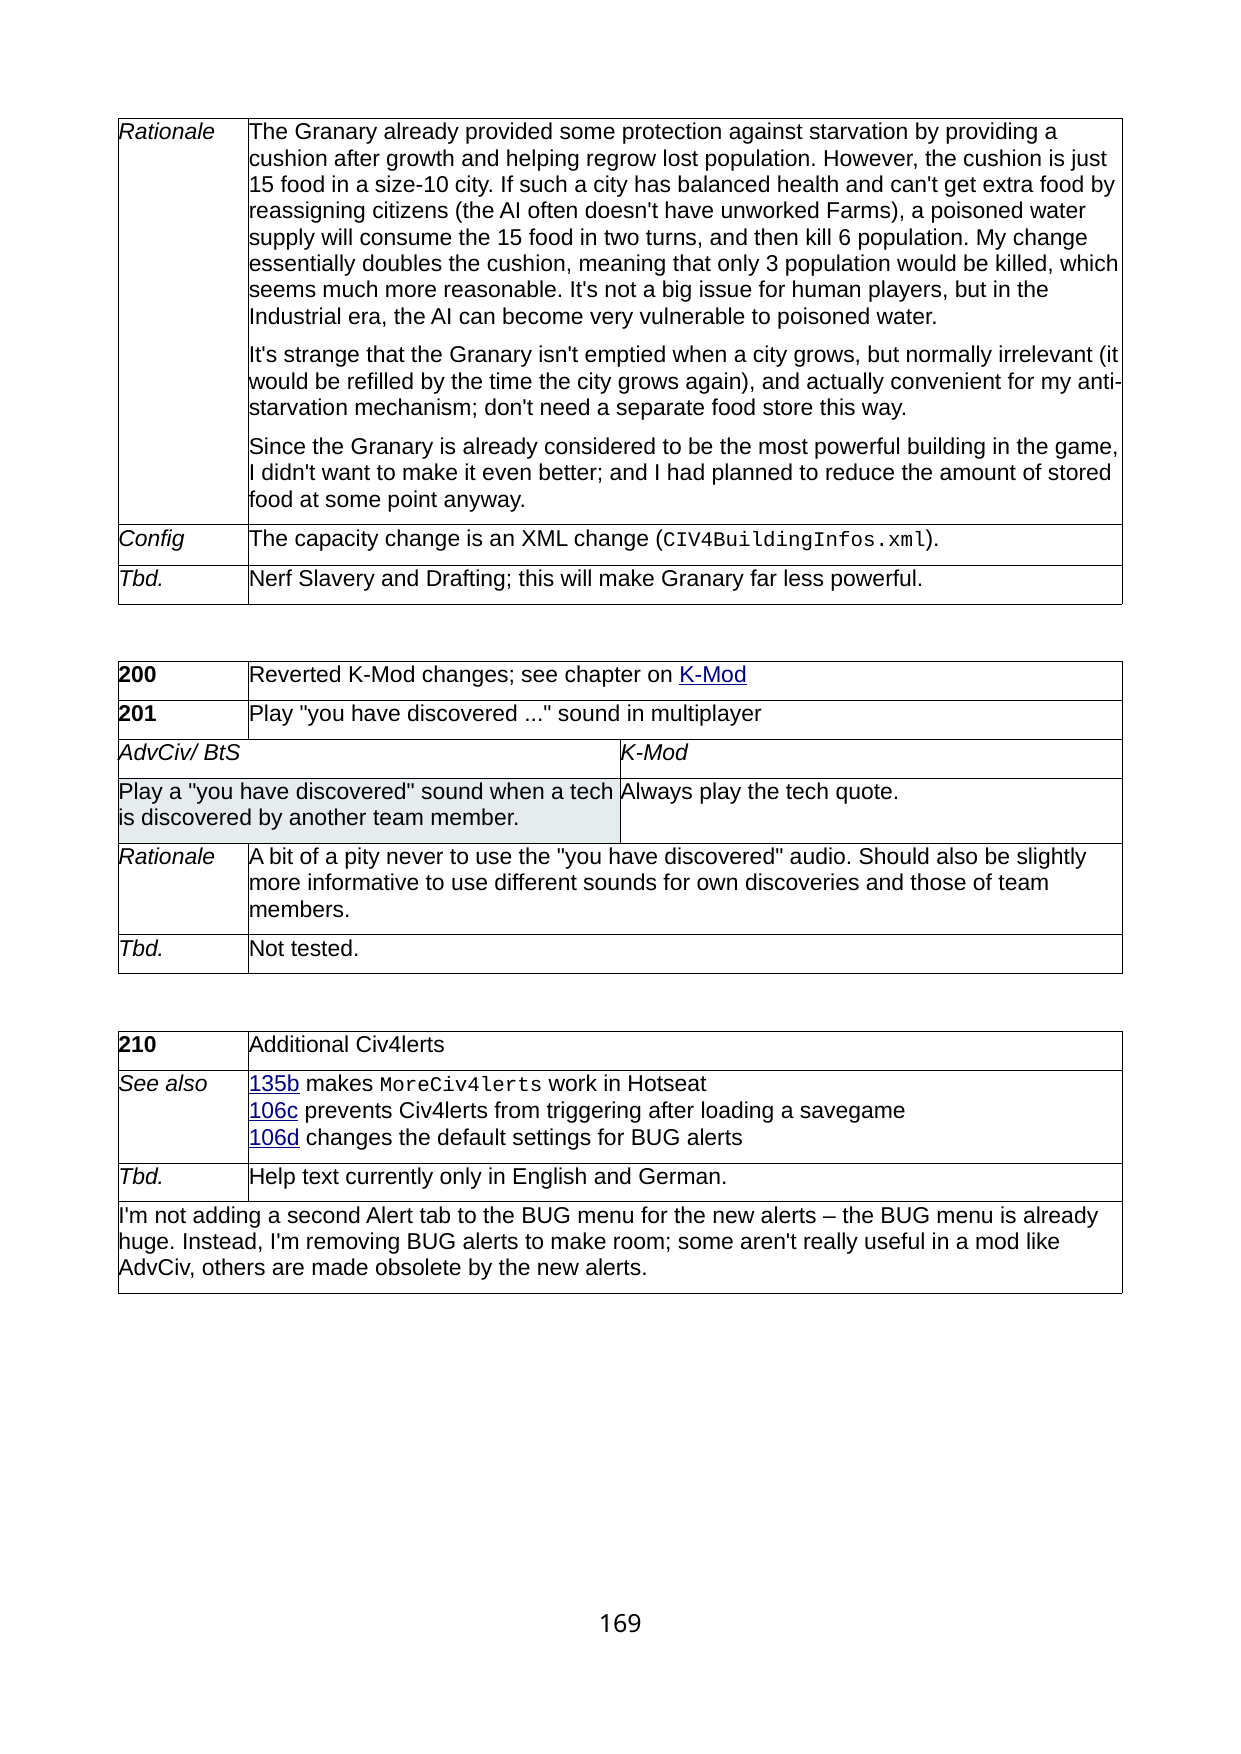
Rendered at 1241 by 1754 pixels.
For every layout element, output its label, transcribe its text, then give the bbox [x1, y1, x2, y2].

table_cell See also [119, 1071, 248, 1163]
table_cell A bit of a pity never to use the "you have discovered" audio. Should also be slightly more informative to use different sounds for own discoveries and those of team members. [249, 844, 1122, 934]
table_cell Tbd. [119, 1164, 248, 1201]
table_cell Help text currently only in English and German. [249, 1164, 1122, 1201]
table_cell K-Mod [621, 740, 1122, 778]
table_cell Tbd. [119, 566, 248, 603]
table_cell Play a "you have discovered" sound when a tech is discovered by another team member. [119, 779, 620, 843]
table_cell Always play the tech quote. [621, 779, 1122, 843]
table_cell Tbd. [119, 935, 248, 973]
table_cell I'm not adding a second Alert tab to the BUG menu for the new alerts – the BUG menu is already huge. Instead, I'm removing BUG alerts to make room; some aren't really useful in a mod like AdvCiv, others are made obsolete by the new alerts. [119, 1202, 1122, 1293]
table_cell Rationale [119, 844, 248, 934]
table_cell Not tested. [249, 935, 1122, 973]
table_header 210 [119, 1032, 248, 1070]
table_cell Rationale [119, 119, 248, 524]
table_cell The capacity change is an XML change (CIV4BuildingInfos.xml). [249, 525, 1122, 564]
table_header 200 [119, 662, 248, 700]
table_cell Config [119, 525, 248, 564]
table_cell Play "you have discovered ..." sound in multiplayer [249, 701, 1122, 739]
table_header Additional Civ4lerts [249, 1032, 1122, 1070]
table_cell 201 [119, 701, 248, 739]
table_cell Nerf Slavery and Drafting; this will make Granary far less powerful. [249, 566, 1122, 603]
table_cell The Granary already provided some protection against starvation by providing a cushion after growth and helping regrow lost population. However, the cushion is just 15 food in a size-10 city. If such a city has balanced health and can't get extra food by reassigning citizens (the AI often doesn't have unworked Farms), a poisoned water supply will consume the 15 food in two turns, and then kill 6 population. My change essentially doubles the cushion, meaning that only 3 population would be killed, which seems much more reasonable. It's not a big issue for human players, but in the Industrial era, the AI can become very vulnerable to poisoned water. It's strange that the Granary isn't emptied when a city grows, but normally irrelevant (it would be refilled by the time the city grows again), and actually convenient for my anti-starvation mechanism; don't need a separate food store this way. Since the Granary is already considered to be the most powerful building in the game, I didn't want to make it even better; and I had planned to reduce the amount of stored food at some point anyway. [249, 119, 1122, 524]
table_cell AdvCiv/ BtS [119, 740, 620, 778]
table_header Reverted K-Mod changes; see chapter on K-Mod [249, 662, 1122, 700]
table_cell 135b makes MoreCiv4lerts work in Hotseat 106c prevents Civ4lerts from triggering after loading a savegame 106d changes the default settings for BUG alerts [249, 1071, 1122, 1163]
